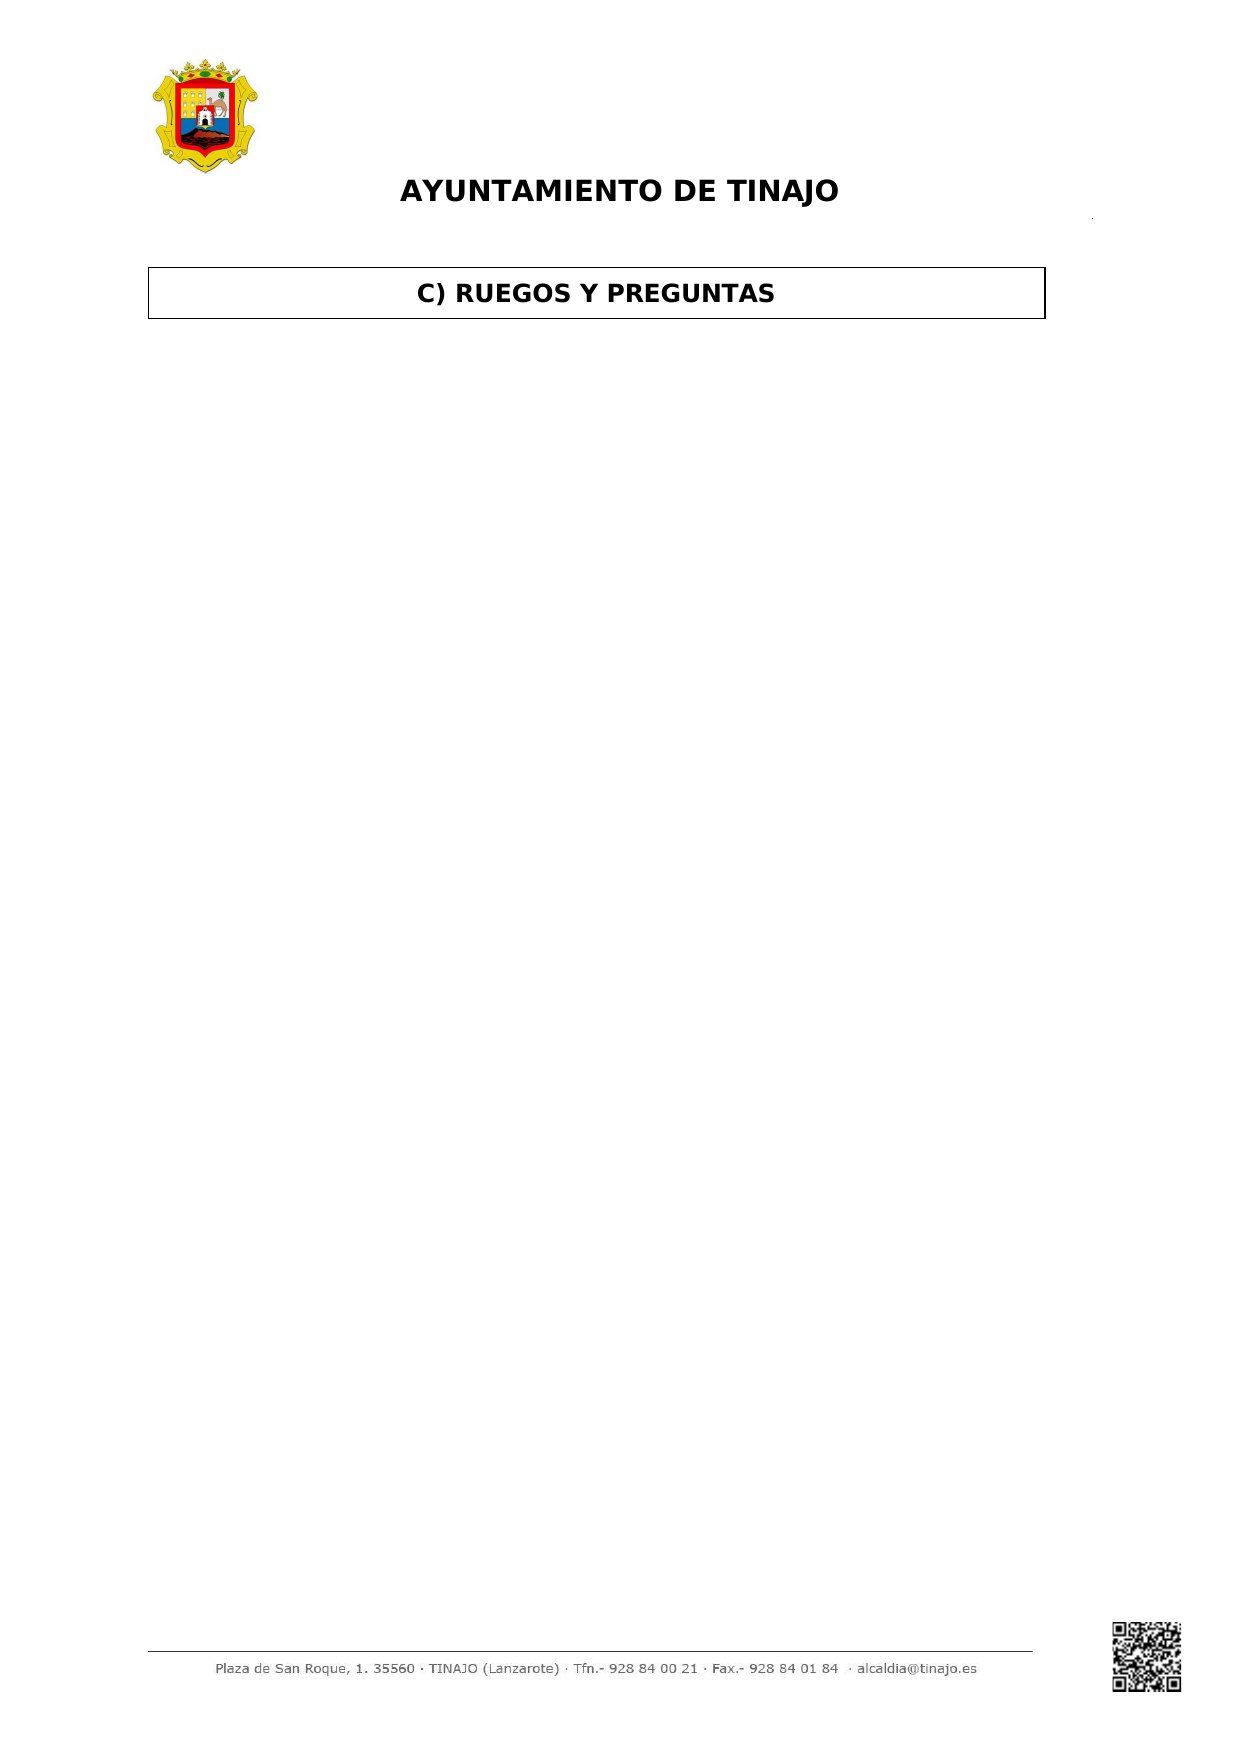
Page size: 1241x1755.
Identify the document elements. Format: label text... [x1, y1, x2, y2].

text C) RUEGOS Y PREGUNTAS [417, 279, 1044, 308]
